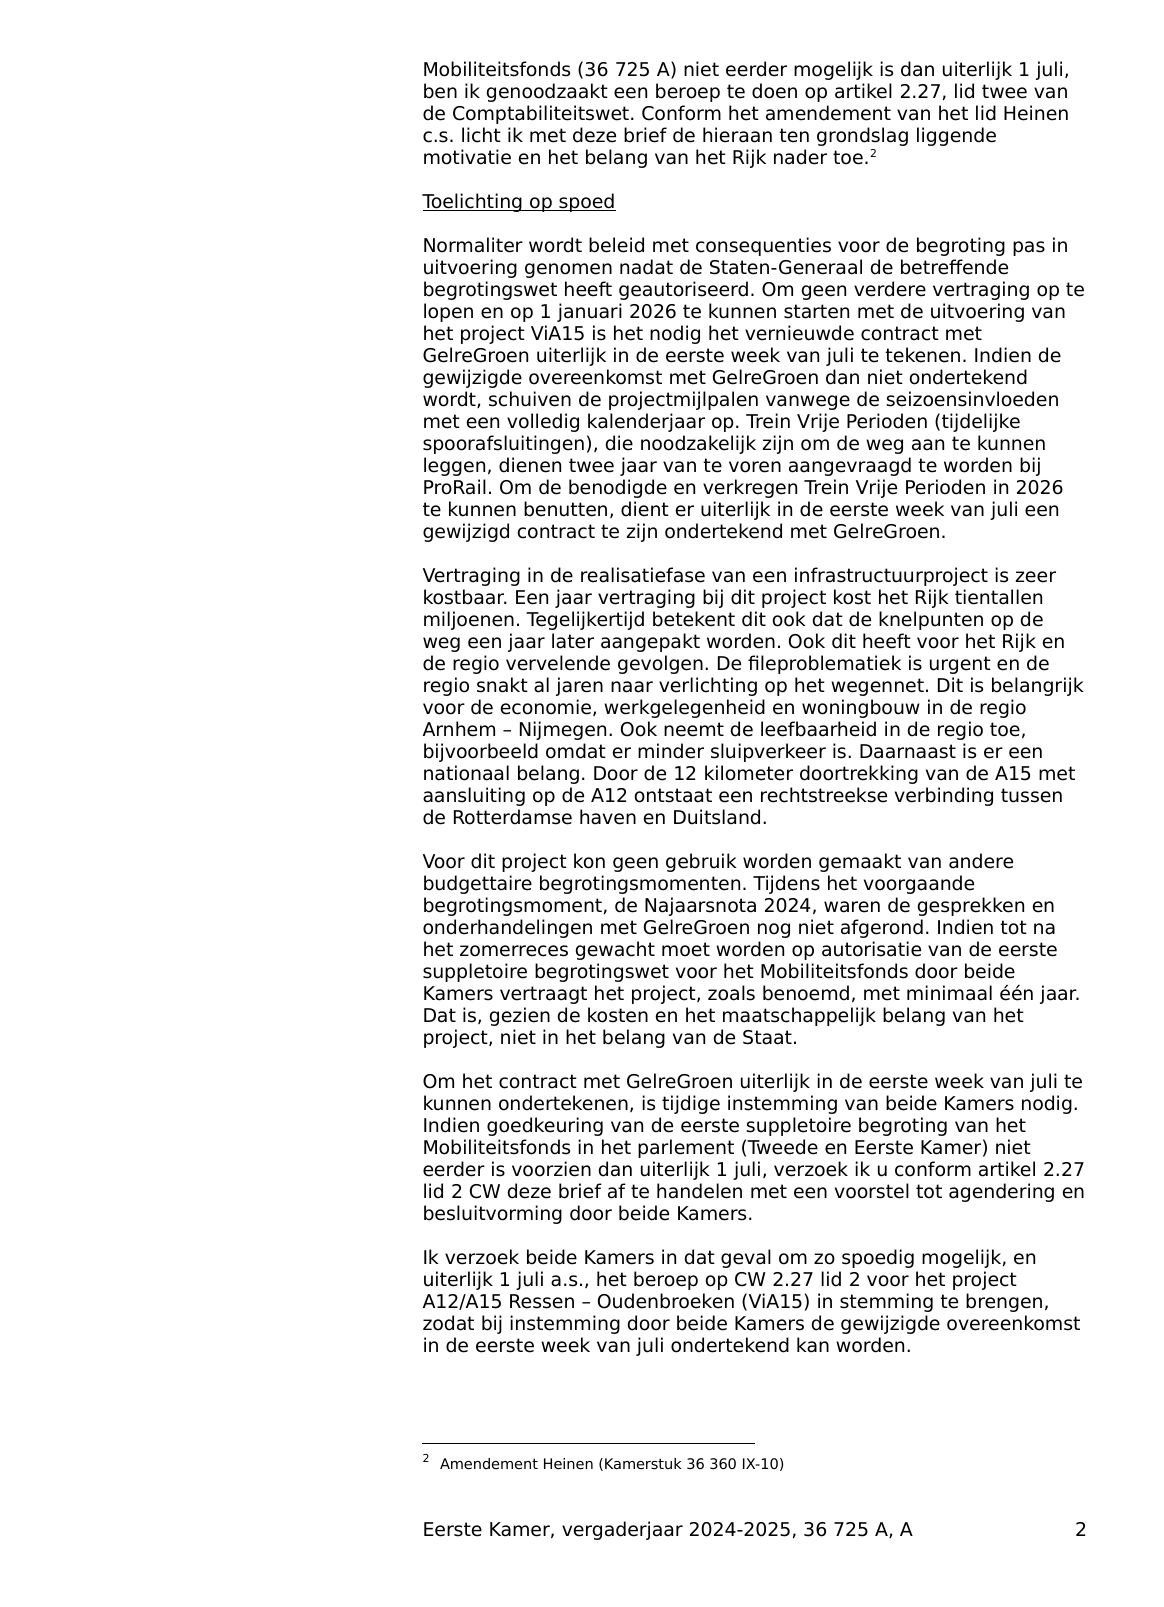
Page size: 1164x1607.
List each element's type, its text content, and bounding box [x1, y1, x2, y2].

text Vertraging in de realisatiefase van een infrastructuurproject is zeer kostbaar. Een jaar vertraging bij dit project kost het Rijk tientallen miljoenen. Tegelijkertijd betekent dit ook dat de knelpunten op de weg een jaar later aangepakt worden. Ook dit heeft voor het Rijk en de regio vervelende gevolgen. De fileproblematiek is urgent en de regio snakt al jaren naar verlichting op het wegennet. Dit is belangrijk voor de economie, werkgelegenheid en woningbouw in de regio Arnhem – Nijmegen. Ook neemt de leefbaarheid in de regio toe, bijvoorbeeld omdat er minder sluipverkeer is. Daarnaast is er een nationaal belang. Door de 12 kilometer doortrekking van de A15 met aansluiting op de A12 ontstaat een rechtstreekse verbinding tussen de Rotterdamse haven en Duitsland. [422, 565, 1087, 829]
text Ik verzoek beide Kamers in dat geval om zo spoedig mogelijk, en uiterlijk 1 juli a.s., het beroep op CW 2.27 lid 2 voor het project A12/A15 Ressen – Oudenbroeken (ViA15) in stemming te brengen, zodat bij instemming door beide Kamers de gewijzigde overeenkomst in de eerste week van juli ondertekend kan worden. [422, 1247, 1087, 1357]
text Normaliter wordt beleid met consequenties voor de begroting pas in uitvoering genomen nadat de Staten-Generaal de betreffende begrotingswet heeft geautoriseerd. Om geen verdere vertraging op te lopen en op 1 januari 2026 te kunnen starten met de uitvoering van het project ViA15 is het nodig het vernieuwde contract met GelreGroen uiterlijk in de eerste week van juli te tekenen. Indien de gewijzigde overeenkomst met GelreGroen dan niet ondertekend wordt, schuiven de projectmijlpalen vanwege de seizoensinvloeden met een volledig kalenderjaar op. Trein Vrije Perioden (tijdelijke spoorafsluitingen), die noodzakelijk zijn om de weg aan te kunnen leggen, dienen twee jaar van te voren aangevraagd te worden bij ProRail. Om de benodigde en verkregen Trein Vrije Perioden in 2026 te kunnen benutten, dient er uiterlijk in de eerste week van juli een gewijzigd contract te zijn ondertekend met GelreGroen. [422, 235, 1087, 543]
text Om het contract met GelreGroen uiterlijk in de eerste week van juli te kunnen ondertekenen, is tijdige instemming van beide Kamers nodig. Indien goedkeuring van de eerste suppletoire begroting van het Mobiliteitsfonds in het parlement (Tweede en Eerste Kamer) niet eerder is voorzien dan uiterlijk 1 juli, verzoek ik u conform artikel 2.27 lid 2 CW deze brief af te handelen met een voorstel tot agendering en besluitvorming door beide Kamers. [422, 1071, 1087, 1225]
text Amendement Heinen (Kamerstuk 36 360 IX-10) [422, 1452, 1087, 1474]
text Mobiliteitsfonds (36 725 A) niet eerder mogelijk is dan uiterlijk 1 juli, ben ik genoodzaakt een beroep te doen op artikel 2.27, lid twee van de Comptabiliteitswet. Conform het amendement van het lid Heinen c.s. licht ik met deze brief de hieraan ten grondslag liggende motivatie en het belang van het Rijk nader toe. [422, 59, 1087, 169]
text Voor dit project kon geen gebruik worden gemaakt van andere budgettaire begrotingsmomenten. Tijdens het voorgaande begrotingsmoment, de Najaarsnota 2024, waren de gesprekken en onderhandelingen met GelreGroen nog niet afgerond. Indien tot na het zomerreces gewacht moet worden op autorisatie van de eerste suppletoire begrotingswet voor het Mobiliteitsfonds door beide Kamers vertraagt het project, zoals benoemd, met minimaal één jaar. Dat is, gezien de kosten en het maatschappelijk belang van het project, niet in het belang van de Staat. [422, 851, 1087, 1049]
subtitle Toelichting op spoed [422, 191, 1087, 213]
